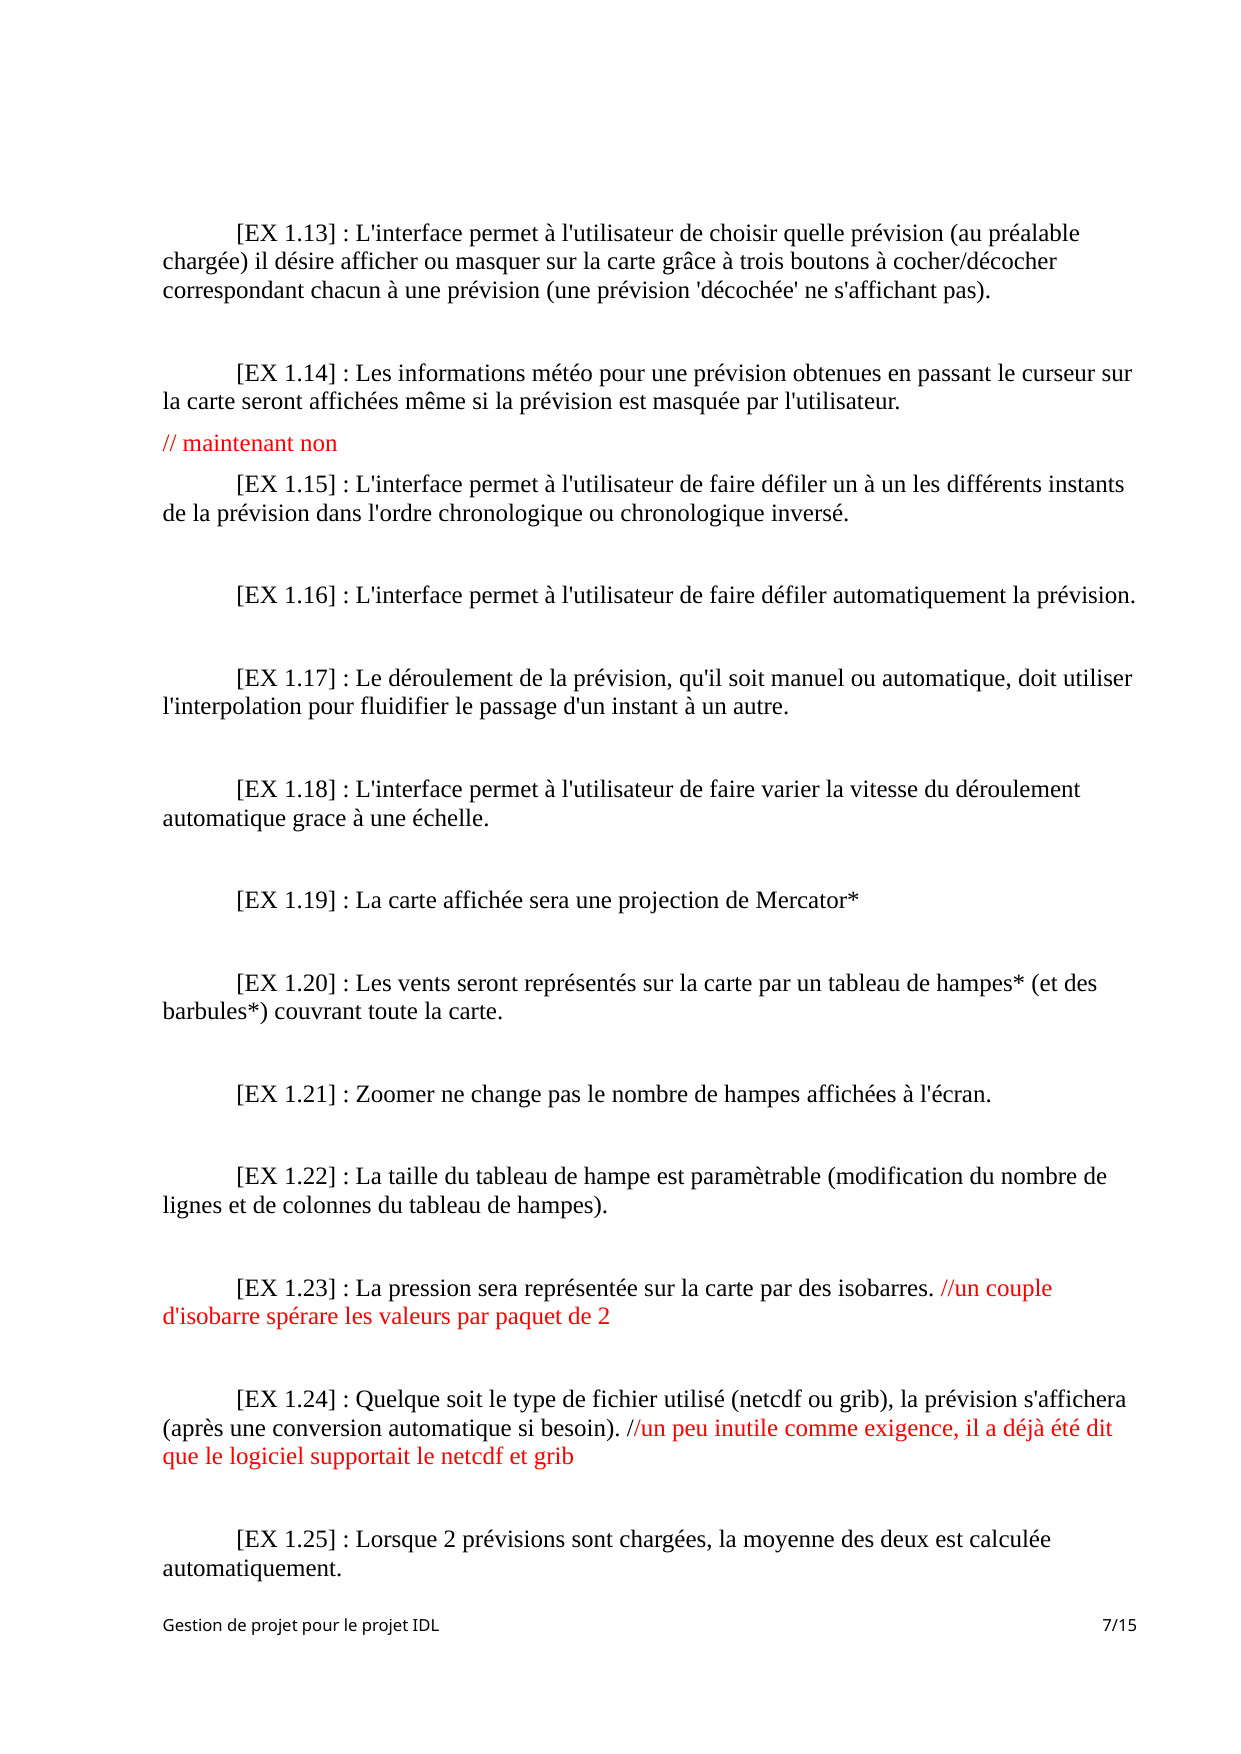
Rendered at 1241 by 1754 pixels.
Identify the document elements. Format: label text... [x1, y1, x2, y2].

text [EX 1.23] : La pression sera représentée sur la carte par des isobarres. //un couple d'isobarre spérare les valeurs par paquet de 2 [162, 1273, 1137, 1330]
text [EX 1.24] : Quelque soit le type de fichier utilisé (netcdf ou grib), la prévision s'affichera (après une conversion automatique si besoin). //un peu inutile comme exigence, il a déjà été dit que le logiciel supportait le netcdf et grib [162, 1384, 1137, 1470]
text [EX 1.16] : L'interface permet à l'utilisateur de faire défiler automatiquement la prévision. [162, 580, 1137, 609]
text [EX 1.20] : Les vents seront représentés sur la carte par un tableau de hampes* (et des barbules*) couvrant toute la carte. [162, 968, 1137, 1025]
text [EX 1.13] : L'interface permet à l'utilisateur de choisir quelle prévision (au préalable chargée) il désire afficher ou masquer sur la carte grâce à trois boutons à cocher/décocher correspondant chacun à une prévision (une prévision 'décochée' ne s'affichant pas). [162, 218, 1137, 304]
text [EX 1.25] : Lorsque 2 prévisions sont chargées, la moyenne des deux est calculée automatiquement. [162, 1524, 1137, 1581]
text [EX 1.21] : Zoomer ne change pas le nombre de hampes affichées à l'écran. [162, 1079, 1137, 1108]
text [EX 1.18] : L'interface permet à l'utilisateur de faire varier la vitesse du déroulement automatique grace à une échelle. [162, 774, 1137, 831]
text [EX 1.22] : La taille du tableau de hampe est paramètrable (modification du nombre de lignes et de colonnes du tableau de hampes). [162, 1161, 1137, 1219]
text [EX 1.14] : Les informations météo pour une prévision obtenues en passant le curseur sur la carte seront affichées même si la prévision est masquée par l'utilisateur. [162, 358, 1137, 415]
text // maintenant non [162, 428, 1137, 456]
text [EX 1.15] : L'interface permet à l'utilisateur de faire défiler un à un les différents instants de la prévision dans l'ordre chronologique ou chronologique inversé. [162, 469, 1137, 526]
text [EX 1.19] : La carte affichée sera une projection de Mercator* [162, 885, 1137, 914]
text [EX 1.17] : Le déroulement de la prévision, qu'il soit manuel ou automatique, doit utiliser l'interpolation pour fluidifier le passage d'un instant à un autre. [162, 663, 1137, 720]
